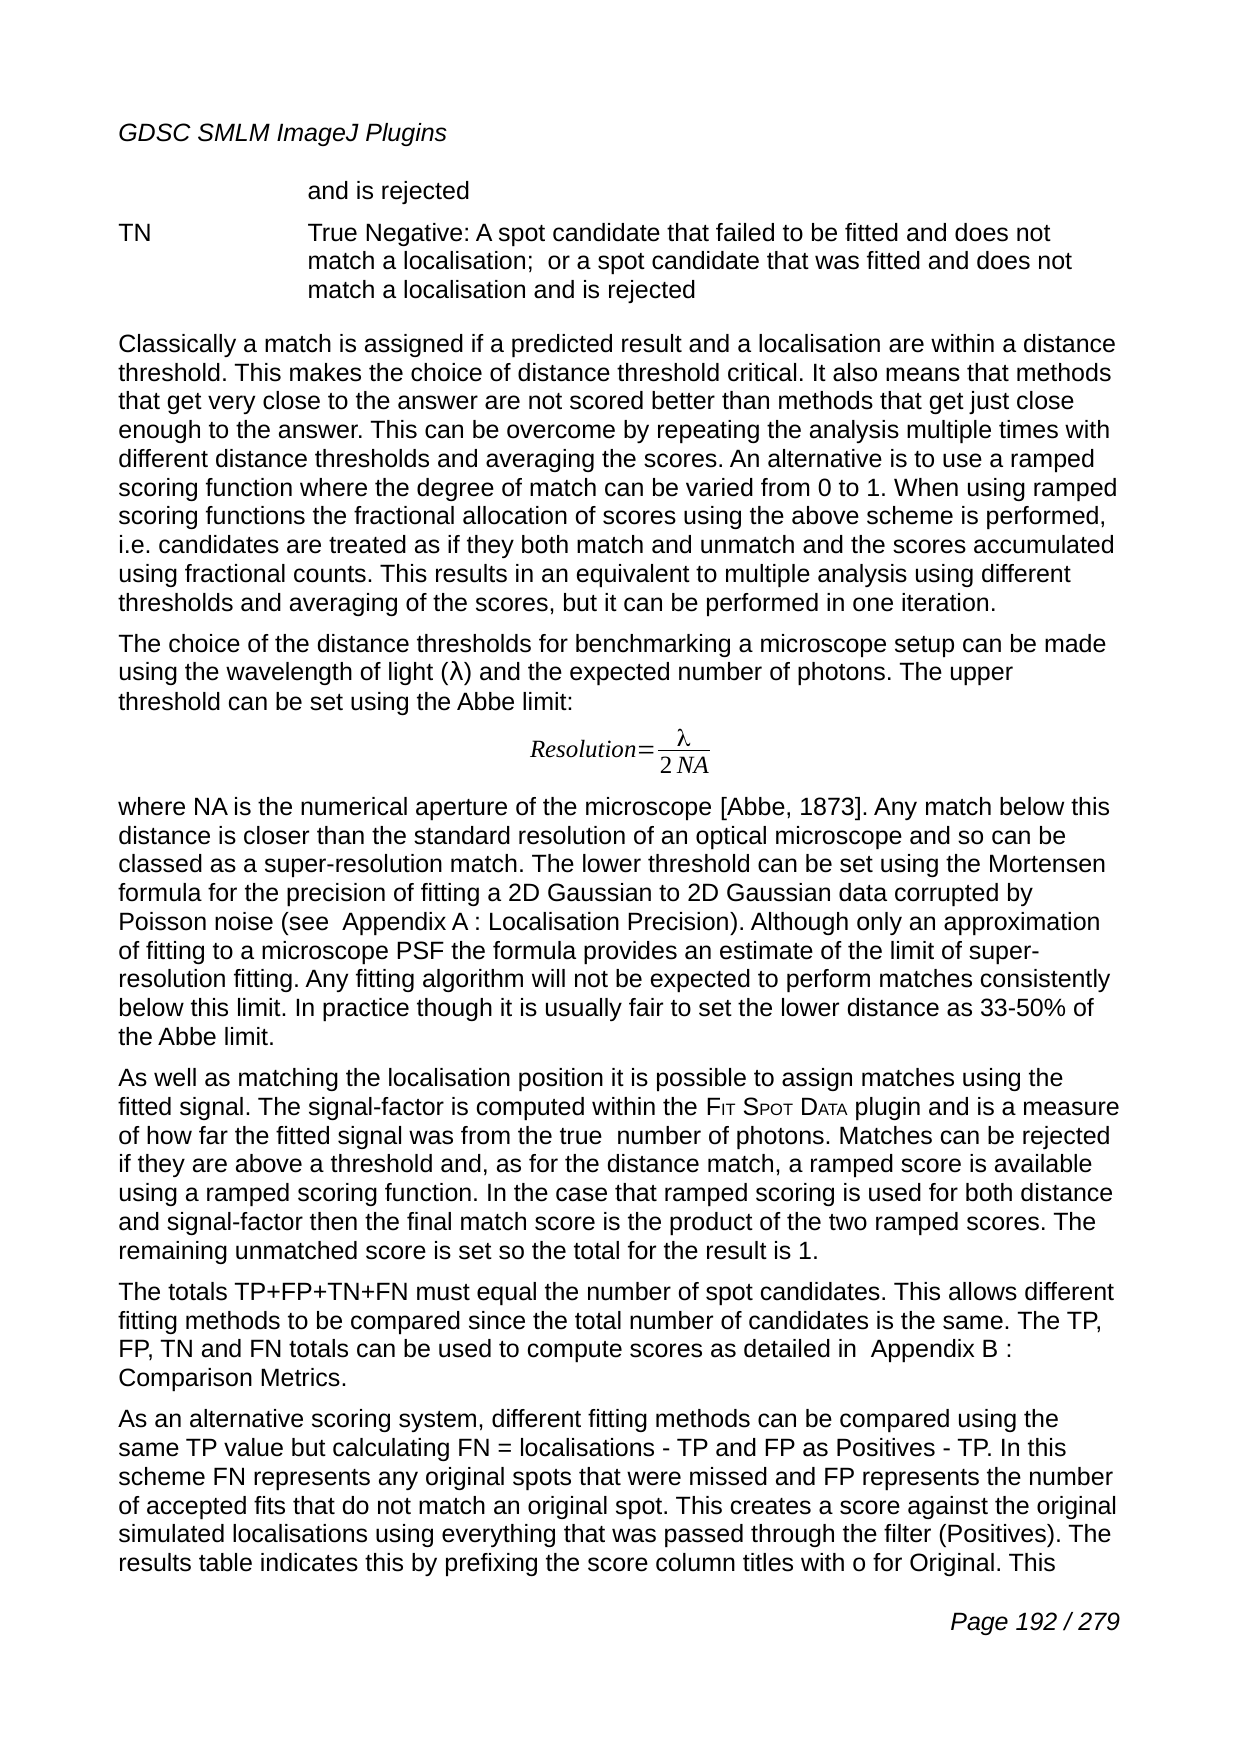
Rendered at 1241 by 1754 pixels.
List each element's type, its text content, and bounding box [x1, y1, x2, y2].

text As an alternative scoring system, different fitting methods can be compared using the same TP value but calculating FN = localisations - TP and FP as Positives - TP. In this scheme FN represents any original spots that were missed and FP represents the number of accepted fits that do not match an original spot. This creates a score against the original simulated localisations using everything that was passed through the filter (Positives). The results table indicates this by prefixing the score column titles with o for Original. This [118, 1404, 1122, 1577]
table_cell and is rejected [307, 176, 1123, 218]
text The choice of the distance thresholds for benchmarking a microscope setup can be made using the wavelength of light (λ) and the expected number of photons. The upper threshold can be set using the Abbe limit: [118, 629, 1122, 716]
text Classically a match is assigned if a predicted result and a localisation are within a distance threshold. This makes the choice of distance threshold critical. It also means that methods that get very close to the answer are not scored better than methods that get just close enough to the answer. This can be overcome by repeating the analysis multiple times with different distance thresholds and averaging the scores. An alternative is to use a ramped scoring function where the degree of match can be varied from 0 to 1. When using ramped scoring functions the fractional allocation of scores using the above scheme is performed, i.e. candidates are treated as if they both match and unmatch and the scores accumulated using fractional counts. This results in an equivalent to multiple analysis using different thresholds and averaging of the scores, but it can be performed in one iteration. [118, 329, 1122, 616]
table_cell [118, 176, 307, 218]
text As well as matching the localisation position it is possible to assign matches using the fitted signal. The signal-factor is computed within the Fit Spot Data plugin and is a measure of how far the fitted signal was from the true number of photons. Matches can be rejected if they are above a threshold and, as for the distance match, a ramped score is available using a ramped scoring function. In the case that ramped scoring is used for both distance and signal-factor then the final match score is the product of the two ramped scores. The remaining unmatched score is set so the total for the result is 1. [118, 1063, 1122, 1264]
table_cell True Negative: A spot candidate that failed to be fitted and does not match a localisation; or a spot candidate that was fitted and does not match a localisation and is rejected [307, 218, 1123, 316]
table_cell TN [118, 218, 307, 316]
text where NA is the numerical aperture of the microscope [Abbe, 1873]. Any match below this distance is closer than the standard resolution of an optical microscope and so can be classed as a super-resolution match. The lower threshold can be set using the Mortensen formula for the precision of fitting a 2D Gaussian to 2D Gaussian data corrupted by Poisson noise (see Appendix A : Localisation Precision). Although only an approximation of fitting to a microscope PSF the formula provides an estimate of the limit of super-resolution fitting. Any fitting algorithm will not be expected to perform matches consistently below this limit. In practice though it is usually fair to set the lower distance as 33-50% of the Abbe limit. [118, 792, 1122, 1051]
text The totals TP+FP+TN+FN must equal the number of spot candidates. This allows different fitting methods to be compared since the total number of candidates is the same. The TP, FP, TN and FN totals can be used to compute scores as detailed in Appendix B : Comparison Metrics. [118, 1277, 1122, 1392]
